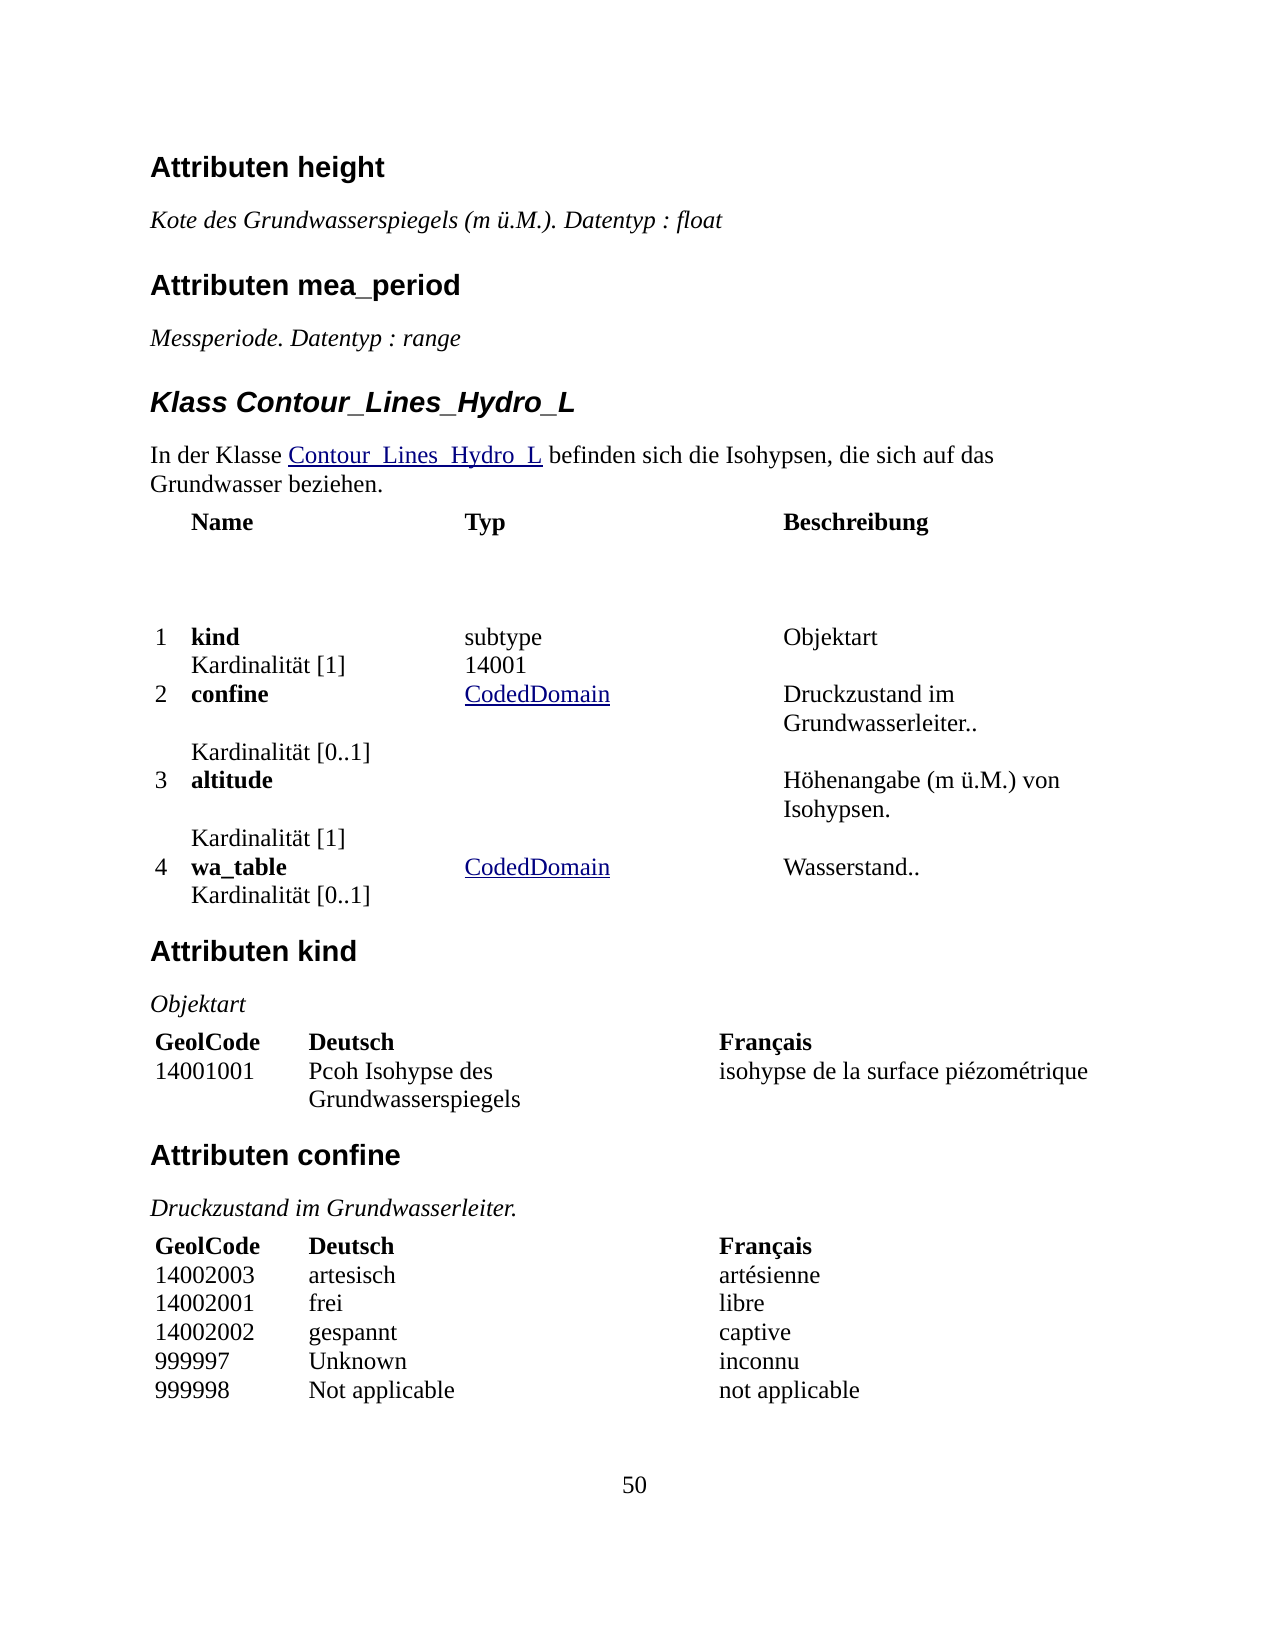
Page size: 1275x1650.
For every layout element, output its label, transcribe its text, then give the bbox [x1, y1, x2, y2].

table_cell [150, 737, 186, 766]
table_cell [460, 737, 779, 766]
table_cell [779, 823, 1125, 852]
table_cell Kardinalität [1] [186, 823, 460, 852]
text Objektart [150, 989, 1125, 1018]
table_cell 2 [150, 679, 186, 737]
table_cell 4 [150, 852, 186, 881]
table_cell Unknown [304, 1346, 714, 1375]
table_cell [779, 737, 1125, 766]
table_cell Wasserstand.. [779, 852, 1125, 881]
table_cell libre [714, 1289, 1125, 1317]
table_cell 999997 [150, 1346, 304, 1375]
table_cell [779, 881, 1125, 909]
table_cell subtype [460, 622, 779, 651]
table_cell kind [186, 622, 460, 651]
table_cell Not applicable [304, 1375, 714, 1403]
table_cell 14002002 [150, 1317, 304, 1346]
table_header Français [714, 1027, 1125, 1056]
text Kote des Grundwasserspiegels (m ü.M.). Datentyp : float [150, 205, 1125, 234]
table_cell Druckzustand im Grundwasserleiter.. [779, 679, 1125, 737]
table_cell frei [304, 1289, 714, 1317]
table_cell artésienne [714, 1260, 1125, 1288]
subtitle Attributen height [150, 150, 1125, 183]
table_header Français [714, 1231, 1125, 1260]
table_cell 3 [150, 766, 186, 823]
table_cell Kardinalität [1] [186, 651, 460, 679]
table_cell 14002001 [150, 1289, 304, 1317]
text Druckzustand im Grundwasserleiter. [150, 1193, 1125, 1222]
table_header GeolCode [150, 1231, 304, 1260]
table_cell [460, 766, 779, 823]
text In der Klasse Contour_Lines_Hydro_L befinden sich die Isohypsen, die sich auf das Grundwasser beziehen. [150, 440, 1125, 498]
table_cell artesisch [304, 1260, 714, 1288]
table_header Typ [460, 507, 779, 622]
table_cell isohypse de la surface piézométrique [714, 1056, 1125, 1113]
table_cell [150, 823, 186, 852]
subtitle Attributen confine [150, 1138, 1125, 1172]
table_cell CodedDomain [460, 852, 779, 881]
table_header [150, 507, 186, 622]
table_header Beschreibung [779, 507, 1125, 622]
table_cell [779, 651, 1125, 679]
table_cell Kardinalität [0..1] [186, 737, 460, 766]
table_header Name [186, 507, 460, 622]
table_cell not applicable [714, 1375, 1125, 1403]
table_cell CodedDomain [460, 679, 779, 737]
table_cell Pcoh Isohypse des Grundwasserspiegels [304, 1056, 714, 1113]
table_cell Objektart [779, 622, 1125, 651]
table_cell [460, 881, 779, 909]
table_cell Höhenangabe (m ü.M.) von Isohypsen. [779, 766, 1125, 823]
text Messperiode. Datentyp : range [150, 323, 1125, 351]
table_cell [460, 823, 779, 852]
subtitle Klass Contour_Lines_Hydro_L [150, 385, 1125, 419]
table_cell 999998 [150, 1375, 304, 1403]
table_cell [150, 881, 186, 909]
subtitle Attributen mea_period [150, 268, 1125, 301]
table_header Deutsch [304, 1231, 714, 1260]
table_cell confine [186, 679, 460, 737]
table_cell Kardinalität [0..1] [186, 881, 460, 909]
table_cell inconnu [714, 1346, 1125, 1375]
table_header Deutsch [304, 1027, 714, 1056]
table_cell altitude [186, 766, 460, 823]
table_cell 1 [150, 622, 186, 651]
table_cell wa_table [186, 852, 460, 881]
table_cell captive [714, 1317, 1125, 1346]
table_cell 14001001 [150, 1056, 304, 1113]
table_cell 14001 [460, 651, 779, 679]
table_cell 14002003 [150, 1260, 304, 1288]
table_header GeolCode [150, 1027, 304, 1056]
table_cell [150, 651, 186, 679]
table_cell gespannt [304, 1317, 714, 1346]
subtitle Attributen kind [150, 934, 1125, 968]
